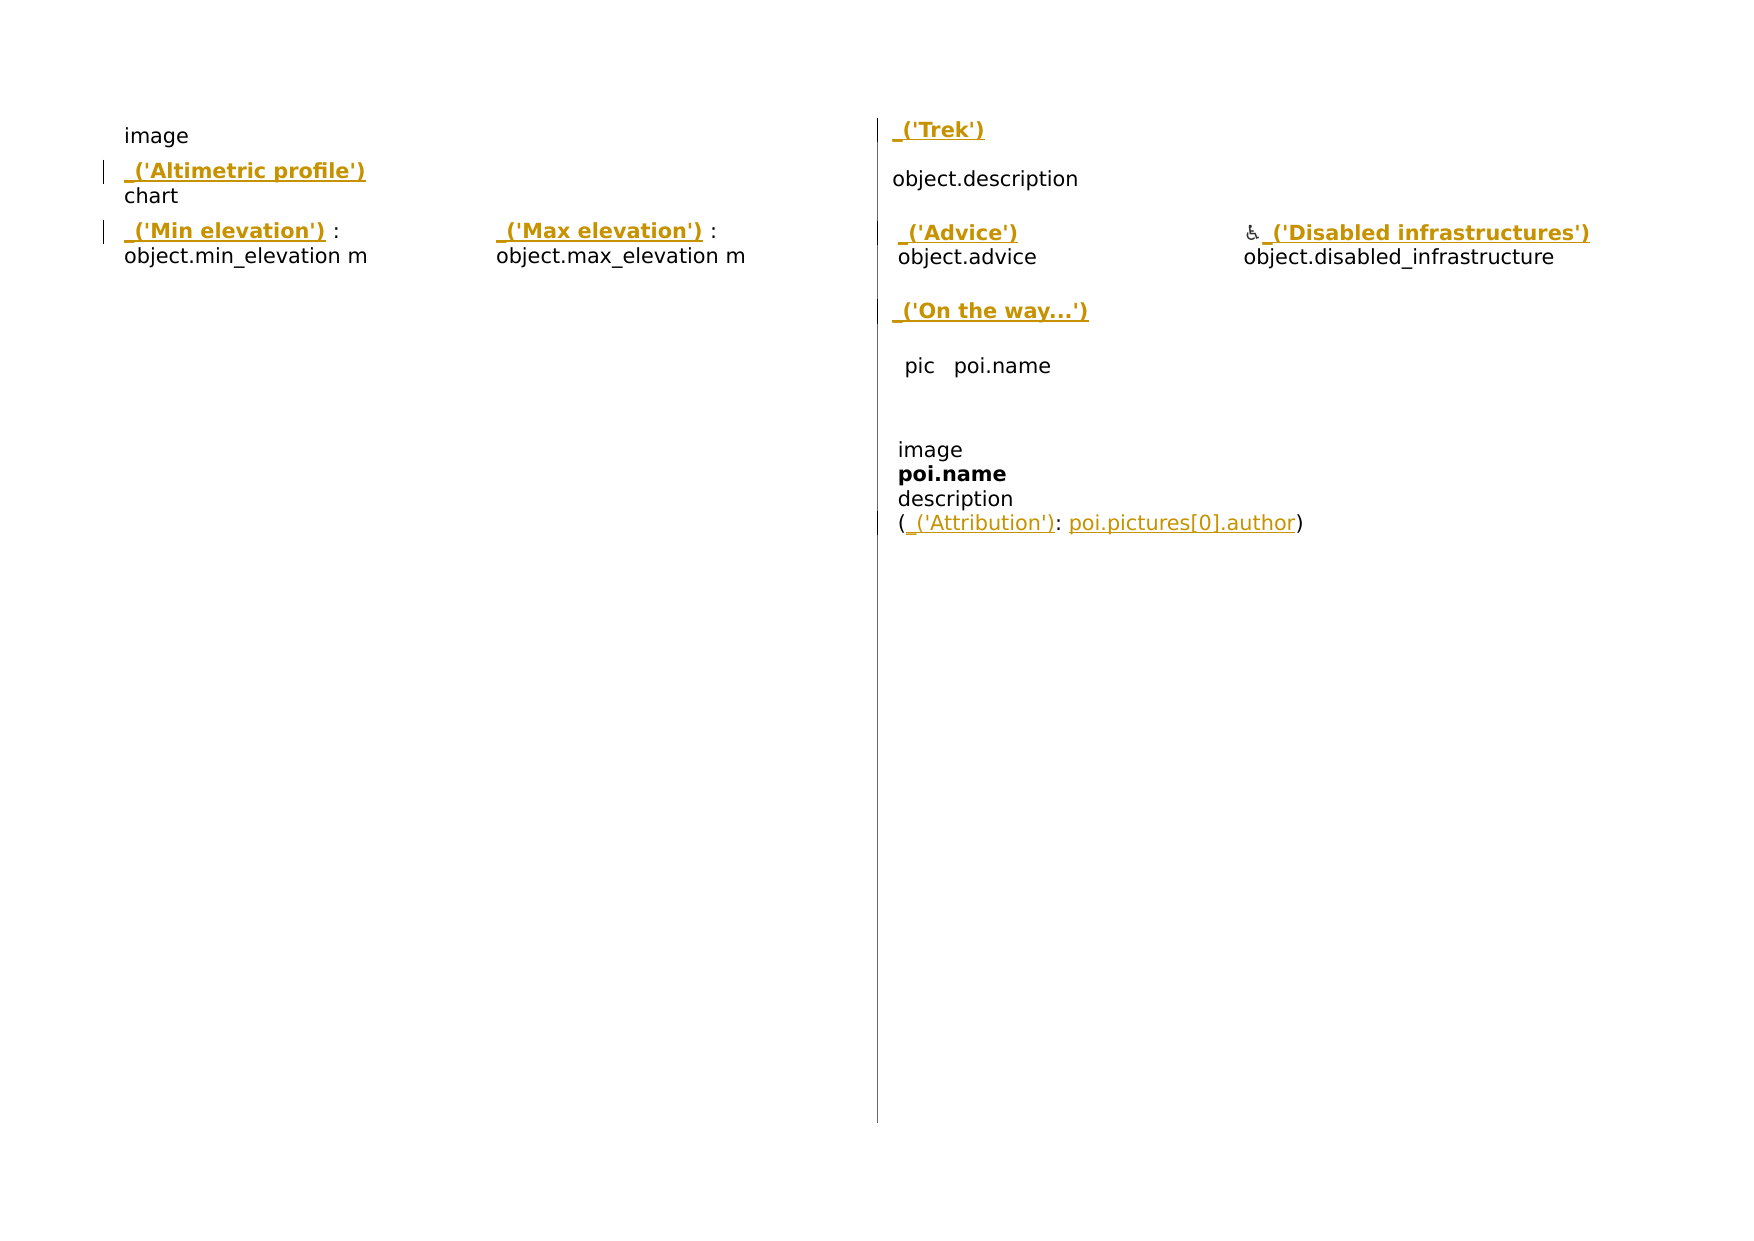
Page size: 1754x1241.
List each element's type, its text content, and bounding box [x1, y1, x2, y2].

table_cell _('Min elevation') : object.min_elevation m [118, 214, 490, 274]
table_header _('Advice') object.advice [892, 215, 1238, 275]
text _('On the way...') [892, 299, 1636, 324]
text _('Trek') [892, 118, 1636, 142]
table_header ♿_('Disabled infrastructures') object.disabled_infrastructure [1238, 215, 1636, 275]
table_cell _('Max elevation') : object.max_elevation m [490, 214, 862, 274]
table_header poi.name [948, 348, 1264, 384]
table_header image [118, 118, 862, 154]
table_header pic [892, 348, 948, 384]
text object.description [892, 167, 1636, 191]
table_header image poi.name description (_('Attribution'): poi.pictures[0].author) [892, 432, 1636, 565]
table_cell _('Altimetric profile') chart [118, 154, 862, 214]
